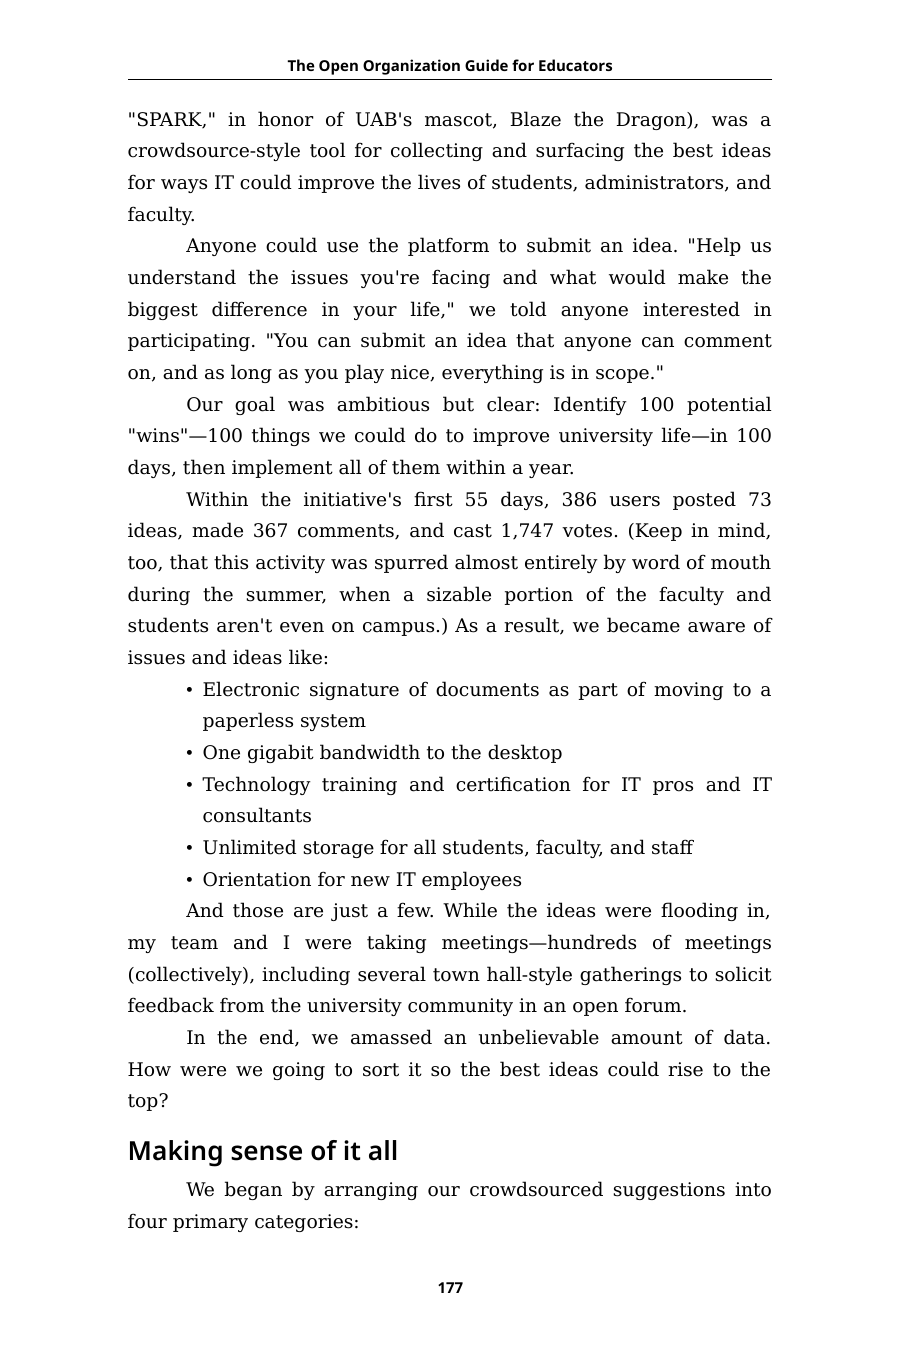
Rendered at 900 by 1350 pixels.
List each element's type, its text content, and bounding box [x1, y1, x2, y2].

text In the end, we amassed an unbelievable amount of data. How were we going to sort it so the best ideas could rise to the top? [127, 1027, 772, 1112]
list Unlimited storage for all students, faculty, and staff [186, 837, 772, 859]
text "SPARK," in honor of UAB's mascot, Blaze the Dragon), was a crowdsource-style tool for collecting and surfacing the best ideas for ways IT could improve the lives of students, administrators, and faculty. [127, 109, 772, 226]
text Our goal was ambitious but clear: Identify 100 potential "wins"—100 things we could do to improve university life—in 100 days, then implement all of them within a year. [127, 394, 772, 479]
text And those are just a few. While the ideas were flooding in, my team and I were taking meetings—hundreds of meetings (collectively), including several town hall-style gatherings to solicit feedback from the university community in an open forum. [127, 900, 772, 1017]
list Technology training and certification for IT pros and IT consultants [186, 774, 772, 827]
list Orientation for new IT employees [186, 869, 772, 891]
subtitle Making sense of it all [127, 1137, 772, 1167]
text Anyone could use the platform to submit an idea. "Help us understand the issues you're facing and what would make the biggest difference in your life," we told anyone interested in participating. "You can submit an idea that anyone can comment on, and as long as you play nice, everything is in scope." [127, 235, 772, 384]
text We began by arranging our crowdsourced suggestions into four primary categories: [127, 1179, 772, 1233]
list One gigabit bandwidth to the desktop [186, 742, 772, 764]
text Within the initiative's first 55 days, 386 users posted 73 ideas, made 367 comments, and cast 1,747 votes. (Keep in mind, too, that this activity was spurred almost entirely by word of mouth during the summer, when a sizable portion of the faculty and students aren't even on campus.) As a result, we became aware of issues and ideas like: [127, 489, 772, 669]
list Electronic signature of documents as part of moving to a paperless system [186, 679, 772, 732]
